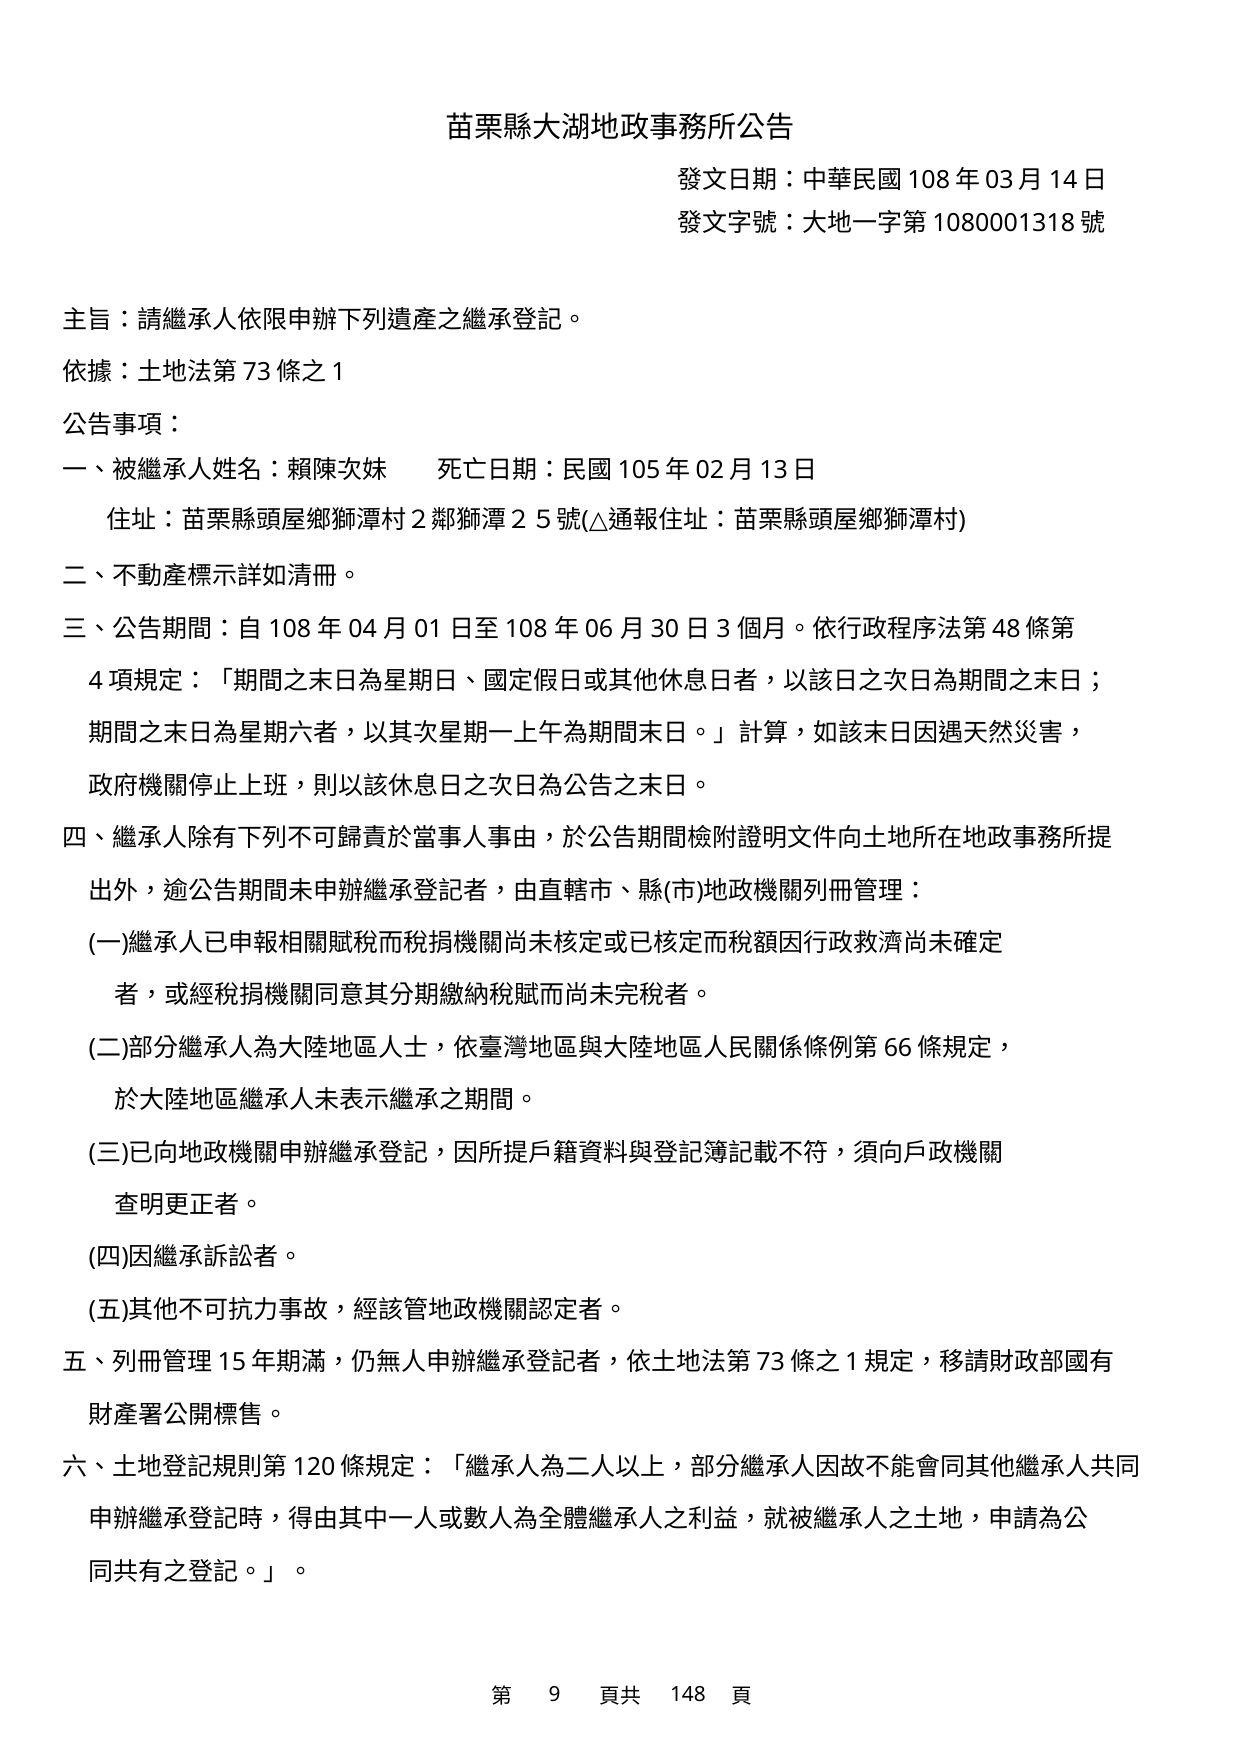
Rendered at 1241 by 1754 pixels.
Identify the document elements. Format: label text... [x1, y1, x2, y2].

text 苗栗縣大湖地政事務所公告 [62, 103, 1177, 146]
text 發文日期：中華民國108年03月14日 [677, 160, 1177, 196]
text 第 [481, 1679, 523, 1709]
text 主旨：請繼承人依限申辦下列遺產之繼承登記。 依據：土地法第73條之1 公告事項： [62, 283, 1177, 441]
text 一、被繼承人姓名：賴陳次妹 死亡日期：民國105年02月13日 [62, 450, 1177, 486]
text 發文字號：大地一字第1080001318號 [677, 202, 1177, 238]
text 頁 [721, 1679, 762, 1709]
text 二、不動產標示詳如清冊。 三、公告期間：自 108 年 04 月 01 日至 108 年 06 月 30 日 3 個月。依行政程序法第48條第 4項規定：「期間之末日為星期日、國定假日或其他休息日者，以該日之次日為期間之末日； 期間之末日為星期六者，以其次星期一上午為期間末日。」計算，如該末日因遇天然災害， 政府機關停止上班，則以該休息日之次日為公告之末日。 四、繼承人除有下列不可歸責於當事人事由，於公告期間檢附證明文件向土地所在地政事務所提 出外，逾公告期間未申辦繼承登記者，由直轄市、縣(市)地政機關列冊管理： (一)繼承人已申報相關賦稅而稅捐機關尚未核定或已核定而稅額因行政救濟尚未確定 者，或經稅捐機關同意其分期繳納稅賦而尚未完稅者。 (二)部分繼承人為大陸地區人士，依臺灣地區與大陸地區人民關係條例第66條規定， 於大陸地區繼承人未表示繼承之期間。 (三)已向地政機關申辦繼承登記，因所提戶籍資料與登記簿記載不符，須向戶政機關 查明更正者。 (四)因繼承訴訟者。 (五)其他不可抗力事故，經該管地政機關認定者。 五、列冊管理15年期滿，仍無人申辦繼承登記者，依土地法第73條之1規定，移請財政部國有 財產署公開標售。 六、土地登記規則第120條規定：「繼承人為二人以上，部分繼承人因故不能會同其他繼承人共同 申辦繼承登記時，得由其中一人或數人為全體繼承人之利益，就被繼承人之土地，申請為公 同共有之登記。」。 [62, 539, 1177, 1587]
text 9 [523, 1679, 585, 1708]
text 頁共 [585, 1679, 654, 1709]
text 148 [654, 1679, 721, 1708]
text 住址：苗栗縣頭屋鄉獅潭村２鄰獅潭２５號(△通報住址：苗栗縣頭屋鄉獅潭村) [106, 500, 1177, 539]
